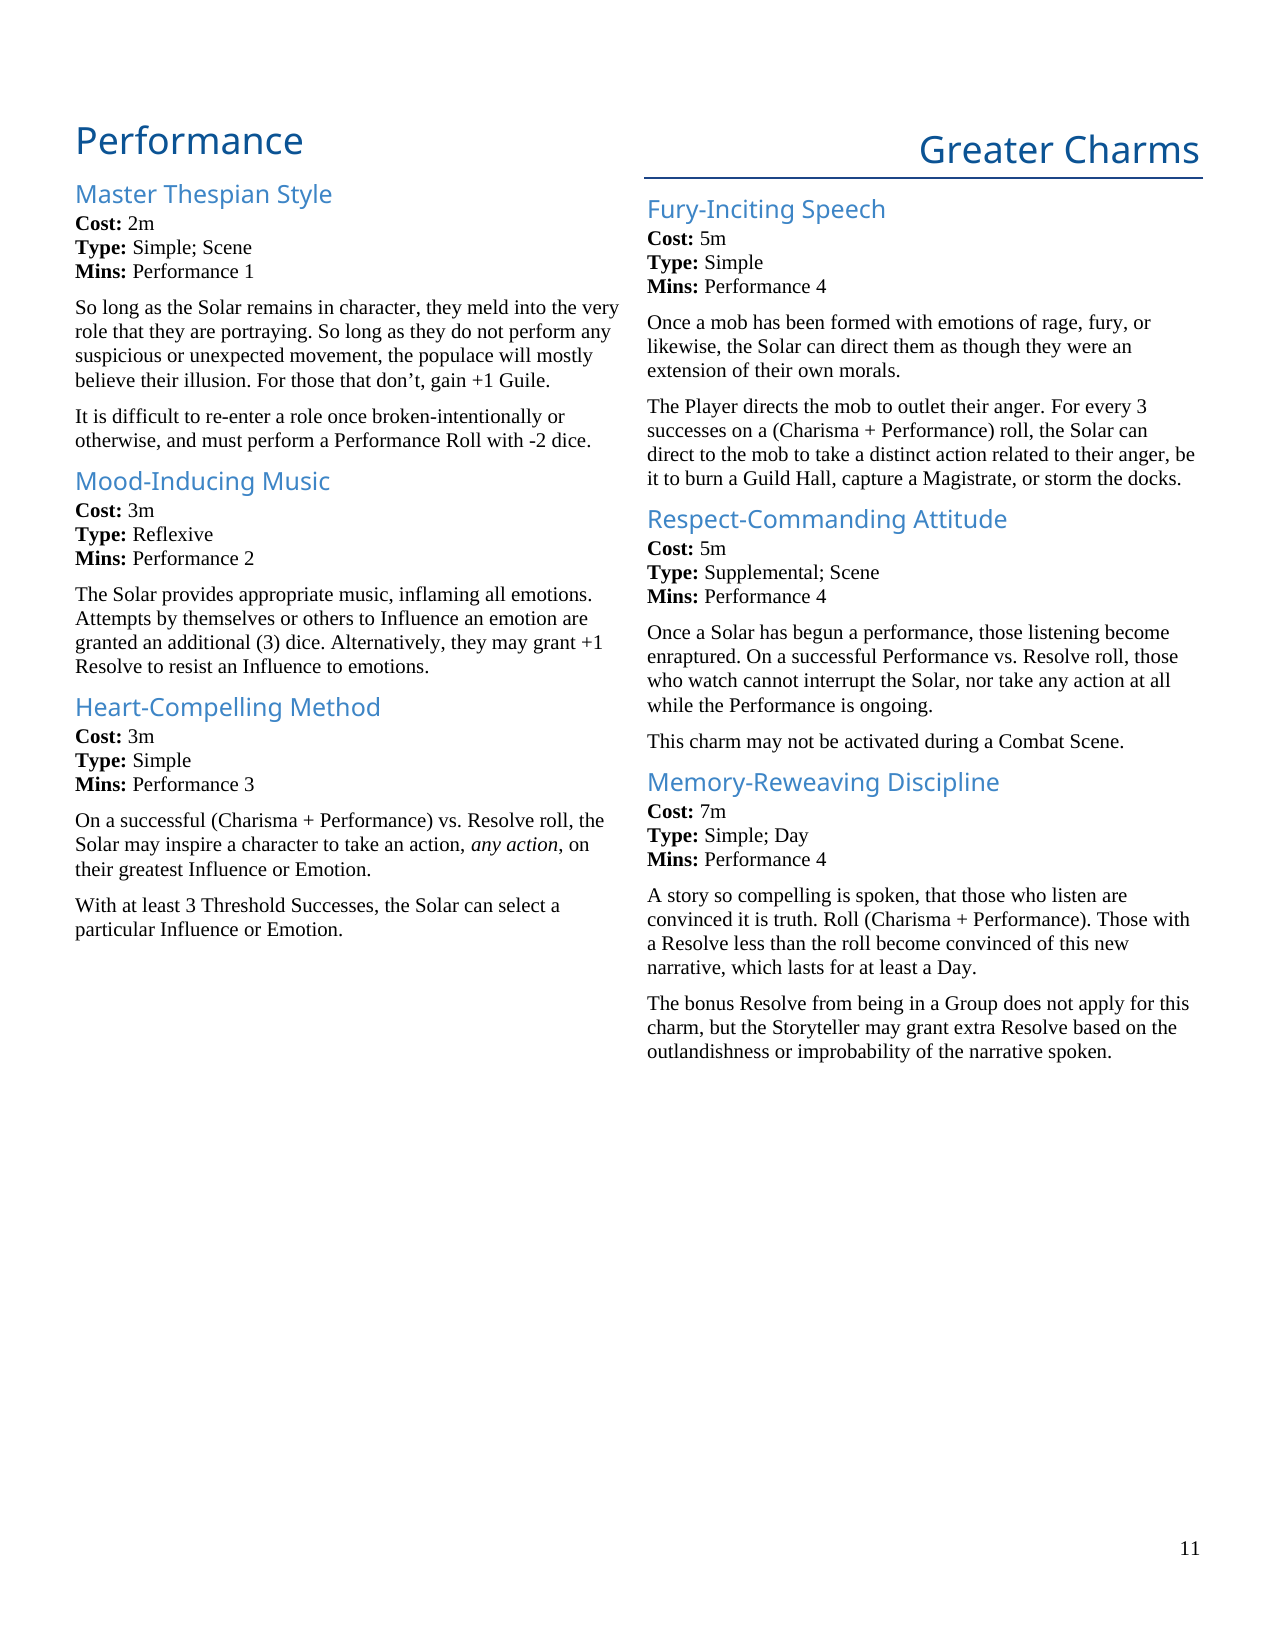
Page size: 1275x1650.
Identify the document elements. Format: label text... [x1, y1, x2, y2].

text This charm may not be activated during a Combat Scene. [647, 728, 1200, 753]
text Cost: 5m Type: Supplemental; Scene Mins: Performance 4 [647, 536, 1200, 608]
text Once a Solar has begun a performance, those listening become enraptured. On a successful Performance vs. Resolve roll, those who watch cannot interrupt the Solar, nor take any action at all while the Performance is ongoing. [647, 620, 1200, 717]
subtitle Heart-Compelling Method [75, 690, 628, 724]
subtitle Greater Charms [644, 120, 1203, 177]
text With at least 3 Threshold Successes, the Solar can select a particular Influence or Emotion. [75, 892, 628, 941]
text On a successful (Charisma + Performance) vs. Resolve roll, the Solar may inspire a character to take an action, any action, on their greatest Influence or Emotion. [75, 808, 628, 881]
subtitle Respect-Commanding Attitude [647, 502, 1200, 536]
text A story so compelling is spoken, that those who listen are convinced it is truth. Roll (Charisma + Performance). Those with a Resolve less than the roll become convinced of this new narrative, which lasts for at least a Day. [647, 883, 1200, 979]
text The Solar provides appropriate music, inflaming all emotions. Attempts by themselves or others to Influence an emotion are granted an additional (3) dice. Alternatively, they may grant +1 Resolve to resist an Influence to emotions. [75, 582, 628, 678]
subtitle Memory-Reweaving Discipline [647, 764, 1200, 799]
subtitle Mood-Inducing Music [75, 464, 628, 498]
text The Player directs the mob to outlet their anger. For every 3 successes on a (Charisma + Performance) roll, the Solar can direct to the mob to take a distinct action related to their anger, be it to burn a Guild Hall, capture a Magistrate, or storm the docks. [647, 394, 1200, 490]
text Cost: 5m Type: Simple Mins: Performance 4 [647, 226, 1200, 298]
text Cost: 3m Type: Simple Mins: Performance 3 [75, 724, 628, 796]
text Cost: 3m Type: Reflexive Mins: Performance 2 [75, 498, 628, 570]
text Once a mob has been formed with emotions of rage, fury, or likewise, the Solar can direct them as though they were an extension of their own morals. [647, 310, 1200, 382]
text The bonus Resolve from being in a Group does not apply for this charm, but the Storyteller may grant extra Resolve based on the outlandishness or improbability of the narrative spoken. [647, 991, 1200, 1063]
text Cost: 7m Type: Simple; Day Mins: Performance 4 [647, 799, 1200, 871]
subtitle Fury-Inciting Speech [647, 191, 1200, 226]
subtitle Master Thespian Style [75, 177, 628, 211]
subtitle Performance [75, 114, 628, 165]
text So long as the Solar remains in character, they meld into the very role that they are portraying. So long as they do not perform any suspicious or unexpected movement, the populace will mostly believe their illusion. For those that don’t, gain +1 Guile. [75, 295, 628, 392]
text Cost: 2m Type: Simple; Scene Mins: Performance 1 [75, 211, 628, 283]
text It is difficult to re-enter a role once broken-intentionally or otherwise, and must perform a Performance Roll with -2 dice. [75, 403, 628, 452]
